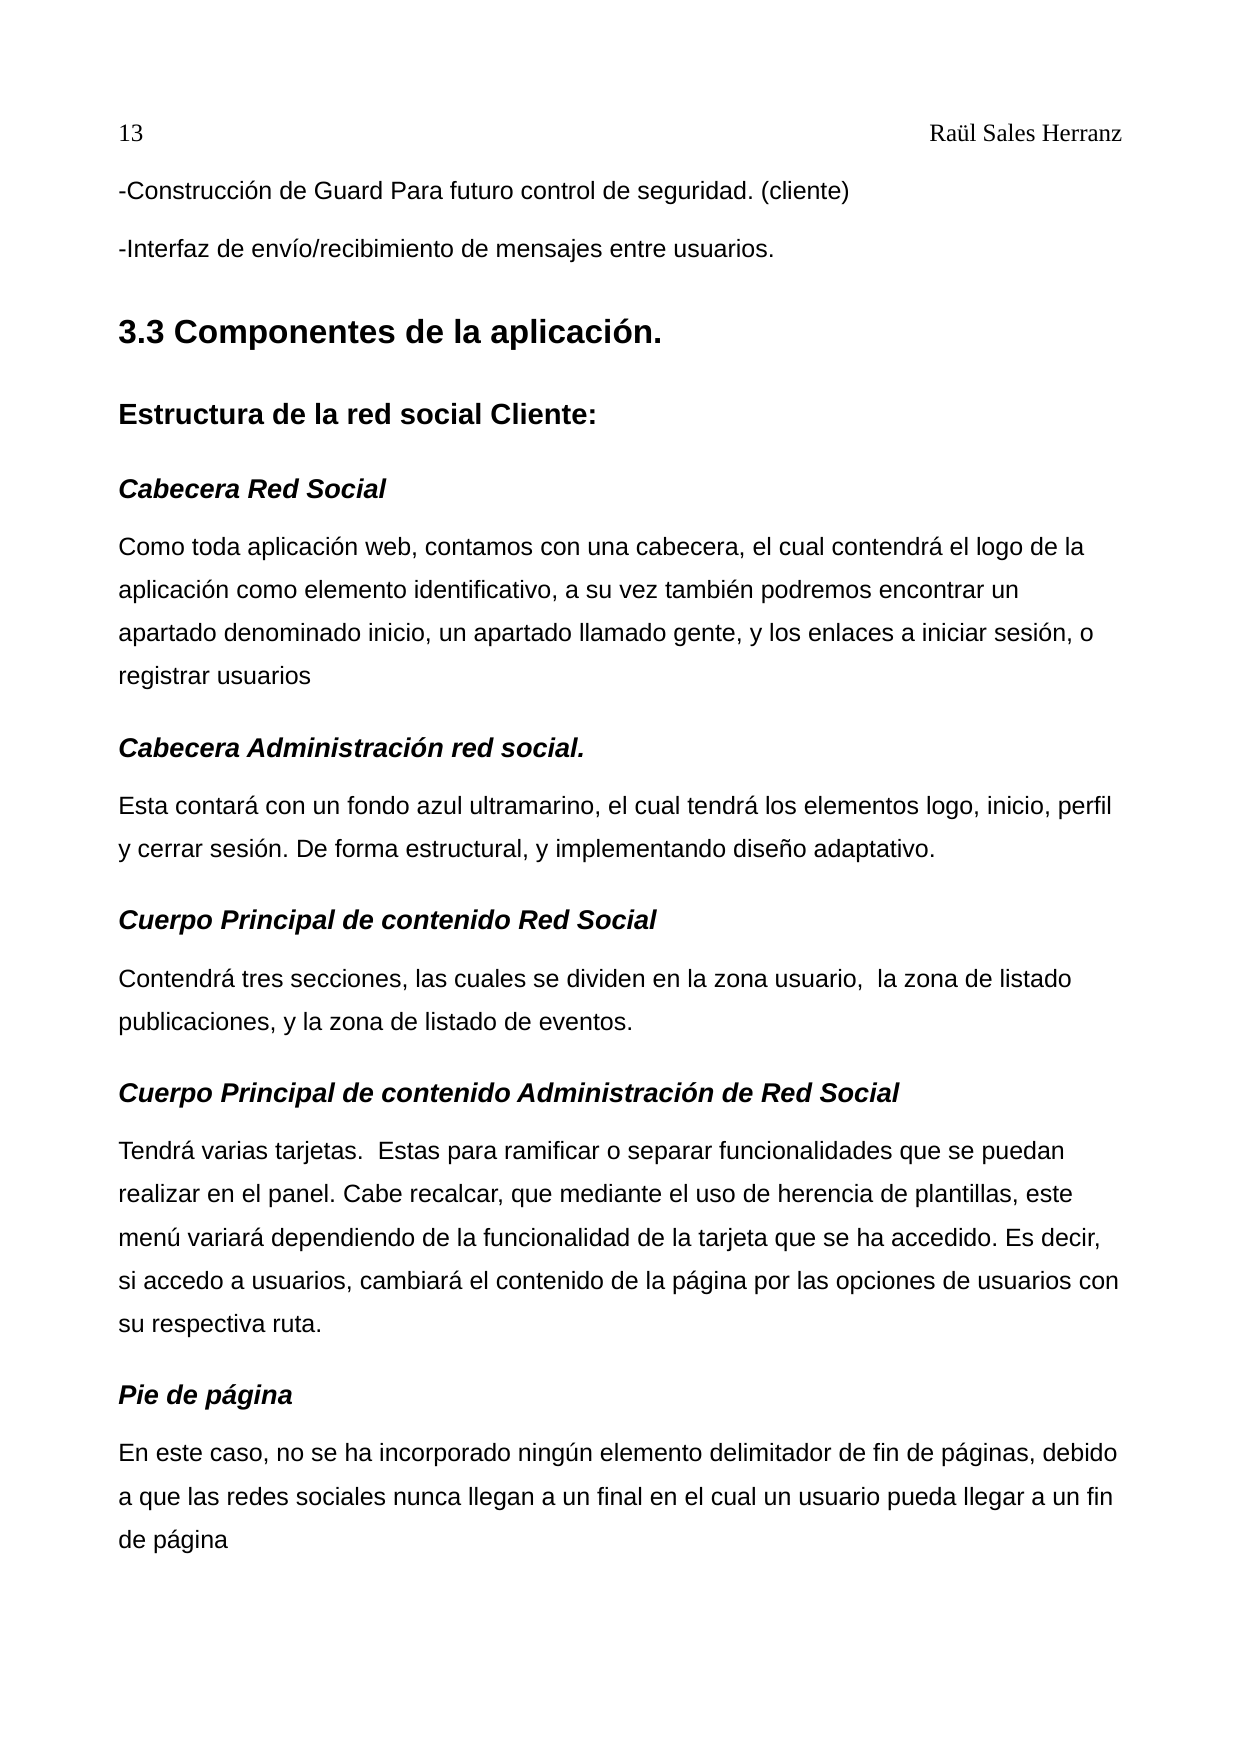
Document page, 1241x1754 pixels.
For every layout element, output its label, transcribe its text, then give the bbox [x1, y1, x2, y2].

text Tendrá varias tarjetas. Estas para ramificar o separar funcionalidades que se puedan realizar en el panel. Cabe recalcar, que mediante el uso de herencia de plantillas, este menú variará dependiendo de la funcionalidad de la tarjeta que se ha accedido. Es decir, si accedo a usuarios, cambiará el contenido de la página por las opciones de usuarios con su respectiva ruta. [118, 1136, 1122, 1338]
subtitle Cabecera Red Social [118, 473, 1122, 504]
subtitle Pie de página [118, 1379, 1122, 1410]
subtitle Cuerpo Principal de contenido Administración de Red Social [118, 1077, 1122, 1108]
text -Construcción de Guard Para futuro control de seguridad. (cliente) [118, 176, 1122, 205]
text Contendrá tres secciones, las cuales se dividen en la zona usuario, la zona de listado publicaciones, y la zona de listado de eventos. [118, 964, 1122, 1036]
text En este caso, no se ha incorporado ningún elemento delimitador de fin de páginas, debido a que las redes sociales nunca llegan a un final en el cual un usuario pueda llegar a un fin de página [118, 1438, 1122, 1553]
subtitle Cuerpo Principal de contenido Red Social [118, 904, 1122, 936]
text Esta contará con un fondo azul ultramarino, el cual tendrá los elementos logo, inicio, perfil y cerrar sesión. De forma estructural, y implementando diseño adaptativo. [118, 791, 1122, 863]
subtitle Estructura de la red social Cliente: [118, 397, 1122, 431]
text Como toda aplicación web, contamos con una cabecera, el cual contendrá el logo de la aplicación como elemento identificativo, a su vez también podremos encontrar un apartado denominado inicio, un apartado llamado gente, y los enlaces a iniciar sesión, o registrar usuarios [118, 532, 1122, 690]
subtitle Cabecera Administración red social. [118, 732, 1122, 763]
text -Interfaz de envío/recibimiento de mensajes entre usuarios. [118, 234, 1122, 263]
subtitle 3.3 Componentes de la aplicación. [118, 313, 1122, 351]
